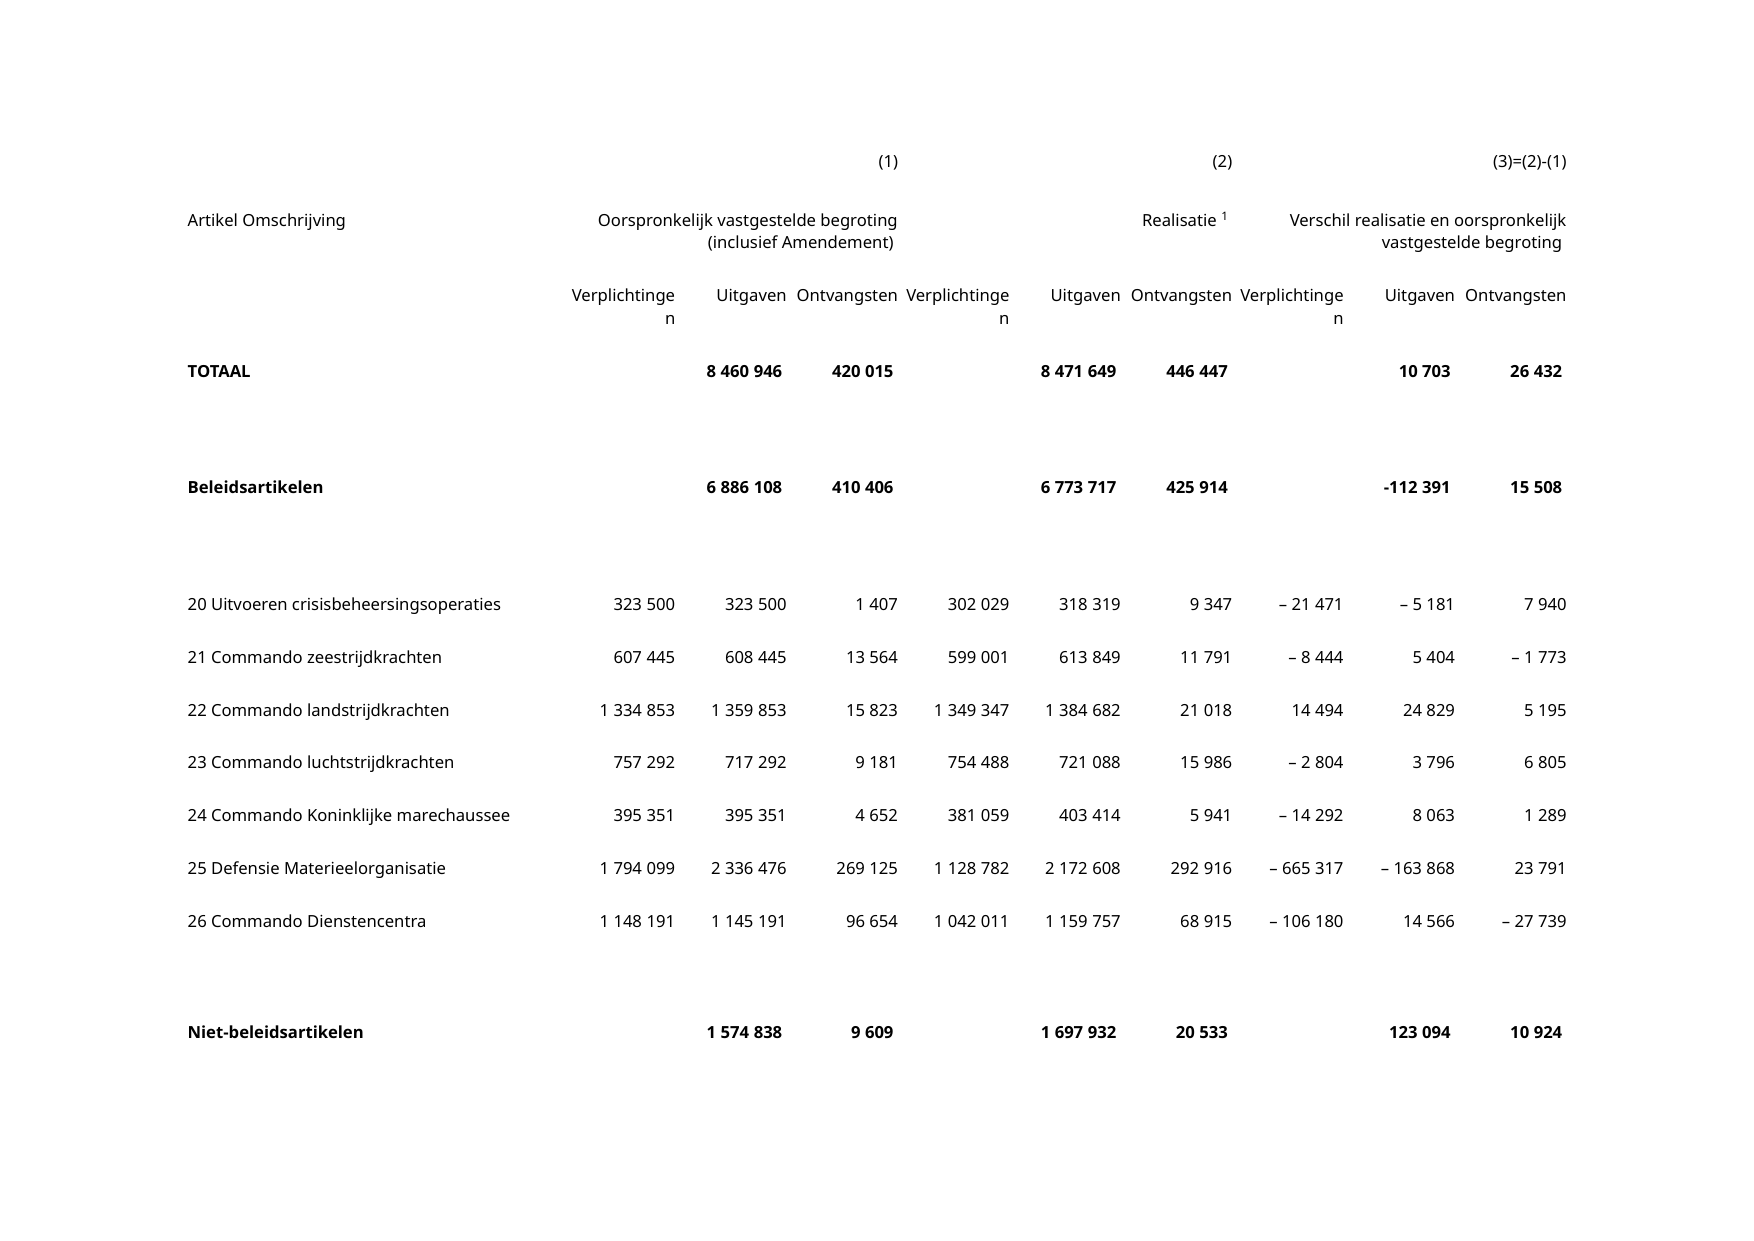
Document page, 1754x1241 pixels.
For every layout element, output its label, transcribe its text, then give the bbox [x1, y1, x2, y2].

table_cell 4 652 [786, 804, 898, 857]
table_cell 24 Commando Koninklijke marechaussee [188, 804, 563, 857]
table_cell 2 336 476 [675, 857, 786, 909]
table_cell 68 915 [1121, 909, 1232, 962]
table_cell – 5 181 [1343, 593, 1455, 646]
table_cell Verplichtingen [1232, 284, 1343, 359]
table_cell 1 359 853 [675, 699, 786, 751]
table_cell 1 384 682 [1009, 699, 1121, 751]
table_header [188, 150, 563, 208]
table_cell 8 460 946 [675, 359, 786, 418]
table_cell 1 128 782 [898, 857, 1009, 909]
table_cell Verplichtingen [898, 284, 1009, 359]
table_cell 14 494 [1232, 699, 1343, 751]
table_cell [1455, 418, 1566, 476]
table_cell 21 018 [1121, 699, 1232, 751]
table_cell [786, 418, 898, 476]
table_cell [1232, 1020, 1343, 1079]
table_cell Beleidsartikelen [188, 476, 563, 534]
table_cell 1 289 [1455, 804, 1566, 857]
table_cell 22 Commando landstrijdkrachten [188, 699, 563, 751]
table_header (3)=(2)-(1) [1232, 150, 1566, 208]
table_cell – 14 292 [1232, 804, 1343, 857]
table_cell [675, 418, 786, 476]
table_cell TOTAAL [188, 359, 563, 418]
table_cell 420 015 [786, 359, 898, 418]
table_cell [1121, 418, 1232, 476]
table_cell – 8 444 [1232, 646, 1343, 698]
table_cell 6 773 717 [1009, 476, 1121, 534]
table_cell 410 406 [786, 476, 898, 534]
table_cell 23 791 [1455, 857, 1566, 909]
table_cell 3 796 [1343, 751, 1455, 804]
table_cell 717 292 [675, 751, 786, 804]
table_cell 2 172 608 [1009, 857, 1121, 909]
table_cell 721 088 [1009, 751, 1121, 804]
table_cell [1232, 962, 1343, 1020]
table_cell [675, 535, 786, 593]
table_cell 1 407 [786, 593, 898, 646]
table_cell 1 697 932 [1009, 1020, 1121, 1079]
table_cell Verplichtingen [564, 284, 675, 359]
table_cell 323 500 [564, 593, 675, 646]
table_cell [188, 418, 563, 476]
table_cell 292 916 [1121, 857, 1232, 909]
table_cell 446 447 [1121, 359, 1232, 418]
table_cell – 665 317 [1232, 857, 1343, 909]
table_cell 323 500 [675, 593, 786, 646]
table_cell 607 445 [564, 646, 675, 698]
table_cell Oorspronkelijk vastgestelde begroting (inclusief Amendement) [564, 209, 898, 284]
table_cell 754 488 [898, 751, 1009, 804]
table_cell 9 181 [786, 751, 898, 804]
table_cell 9 347 [1121, 593, 1232, 646]
table_cell [898, 1020, 1009, 1079]
table_cell 20 533 [1121, 1020, 1232, 1079]
table_cell 10 703 [1343, 359, 1455, 418]
table_cell Uitgaven [675, 284, 786, 359]
table_cell [1232, 535, 1343, 593]
table_cell [564, 962, 675, 1020]
table_cell – 21 471 [1232, 593, 1343, 646]
table_cell [898, 535, 1009, 593]
table_cell [1232, 476, 1343, 534]
table_cell [786, 962, 898, 1020]
table_cell 608 445 [675, 646, 786, 698]
table_cell 599 001 [898, 646, 1009, 698]
table_cell 6 805 [1455, 751, 1566, 804]
table_cell [564, 359, 675, 418]
table_cell 6 886 108 [675, 476, 786, 534]
table_cell – 106 180 [1232, 909, 1343, 962]
table_cell -112 391 [1343, 476, 1455, 534]
table_cell [1009, 962, 1121, 1020]
table_cell 7 940 [1455, 593, 1566, 646]
table_cell 24 829 [1343, 699, 1455, 751]
table_cell 15 986 [1121, 751, 1232, 804]
table_cell Realisatie 1 [898, 209, 1232, 284]
table_cell 20 Uitvoeren crisisbeheersingsoperaties [188, 593, 563, 646]
table_cell 5 941 [1121, 804, 1232, 857]
table_cell Ontvangsten [786, 284, 898, 359]
table_cell 381 059 [898, 804, 1009, 857]
table_cell [564, 535, 675, 593]
table_cell 8 063 [1343, 804, 1455, 857]
table_cell Ontvangsten [1121, 284, 1232, 359]
table_cell – 1 773 [1455, 646, 1566, 698]
table_cell [188, 962, 563, 1020]
table_cell – 2 804 [1232, 751, 1343, 804]
table_header (2) [898, 150, 1232, 208]
table_cell [898, 359, 1009, 418]
table_cell [188, 535, 563, 593]
table_cell 1 159 757 [1009, 909, 1121, 962]
table_header (1) [564, 150, 898, 208]
table_cell [564, 476, 675, 534]
table_cell Verschil realisatie en oorspronkelijk vastgestelde begroting [1232, 209, 1566, 284]
table_cell 269 125 [786, 857, 898, 909]
table_cell Ontvangsten [1455, 284, 1566, 359]
table_cell Artikel Omschrijving [188, 209, 563, 284]
table_cell [1009, 535, 1121, 593]
table_cell – 27 739 [1455, 909, 1566, 962]
table_cell [1232, 359, 1343, 418]
table_cell 5 404 [1343, 646, 1455, 698]
table_cell [564, 418, 675, 476]
table_cell 9 609 [786, 1020, 898, 1079]
table_cell 13 564 [786, 646, 898, 698]
table_cell 10 924 [1455, 1020, 1566, 1079]
table_cell [898, 418, 1009, 476]
table_cell 14 566 [1343, 909, 1455, 962]
table_cell 1 574 838 [675, 1020, 786, 1079]
table_cell [675, 962, 786, 1020]
table_cell 1 349 347 [898, 699, 1009, 751]
table_cell Uitgaven [1343, 284, 1455, 359]
table_cell [898, 962, 1009, 1020]
table_cell [1232, 418, 1343, 476]
table_cell 1 794 099 [564, 857, 675, 909]
table_cell 123 094 [1343, 1020, 1455, 1079]
table_cell 5 195 [1455, 699, 1566, 751]
table_cell 25 Defensie Materieelorganisatie [188, 857, 563, 909]
table_cell 15 823 [786, 699, 898, 751]
table_cell 425 914 [1121, 476, 1232, 534]
table_cell [898, 476, 1009, 534]
table_cell [1343, 535, 1455, 593]
table_cell [564, 1020, 675, 1079]
table_cell Niet-beleidsartikelen [188, 1020, 563, 1079]
table_cell [1009, 418, 1121, 476]
table_cell [1455, 962, 1566, 1020]
table_cell [1455, 535, 1566, 593]
table_cell 318 319 [1009, 593, 1121, 646]
table_cell 96 654 [786, 909, 898, 962]
table_cell Uitgaven [1009, 284, 1121, 359]
table_cell 613 849 [1009, 646, 1121, 698]
table_cell 1 145 191 [675, 909, 786, 962]
table_cell 1 148 191 [564, 909, 675, 962]
table_cell 395 351 [564, 804, 675, 857]
table_cell [786, 535, 898, 593]
table_cell 23 Commando luchtstrijdkrachten [188, 751, 563, 804]
table_cell [1121, 535, 1232, 593]
table_cell 11 791 [1121, 646, 1232, 698]
table_cell 26 432 [1455, 359, 1566, 418]
table_cell 26 Commando Dienstencentra [188, 909, 563, 962]
table_cell 302 029 [898, 593, 1009, 646]
table_cell 8 471 649 [1009, 359, 1121, 418]
table_cell [1121, 962, 1232, 1020]
table_cell 757 292 [564, 751, 675, 804]
table_cell [188, 284, 563, 359]
table_cell – 163 868 [1343, 857, 1455, 909]
table_cell 1 334 853 [564, 699, 675, 751]
table_cell [1343, 418, 1455, 476]
table_cell 1 042 011 [898, 909, 1009, 962]
table_cell 15 508 [1455, 476, 1566, 534]
table_cell [1343, 962, 1455, 1020]
table_cell 21 Commando zeestrijdkrachten [188, 646, 563, 698]
table_cell 395 351 [675, 804, 786, 857]
table_cell 403 414 [1009, 804, 1121, 857]
